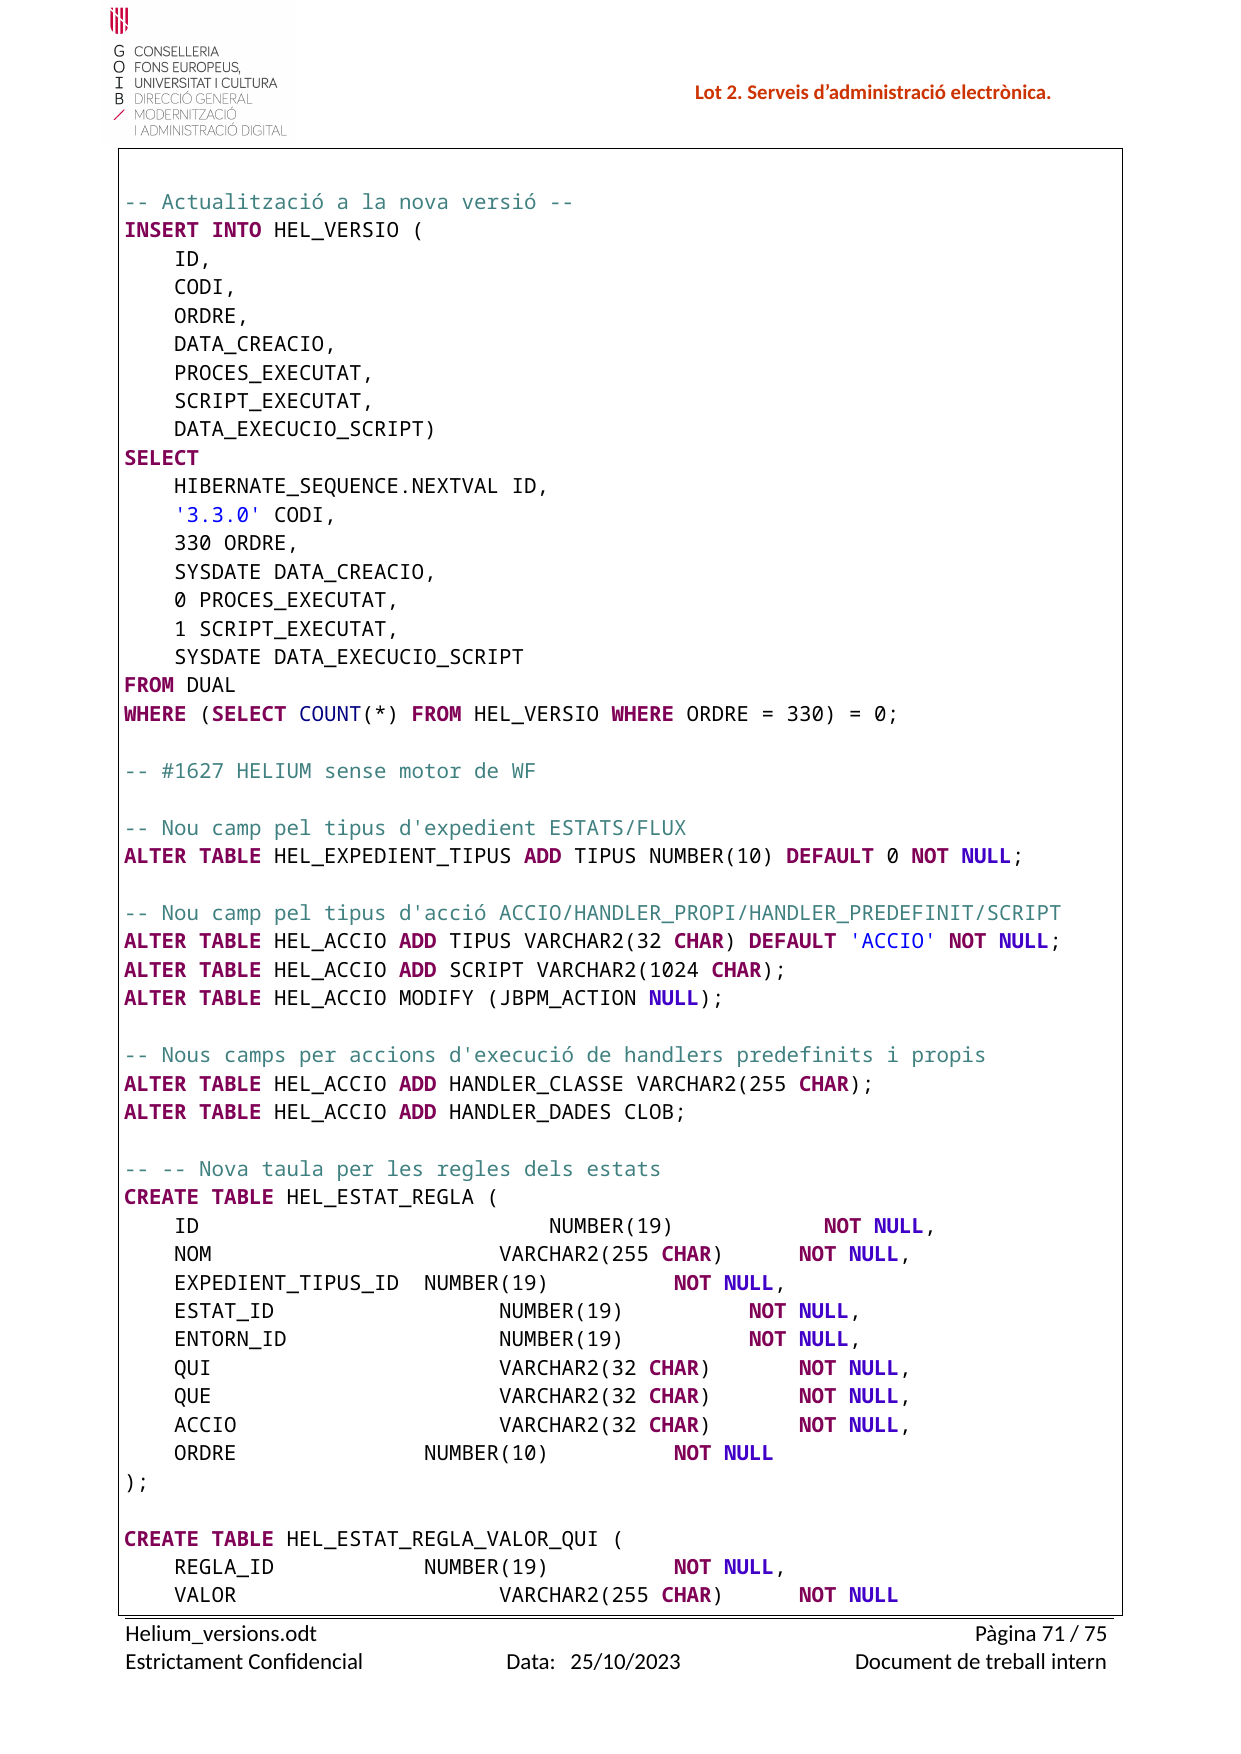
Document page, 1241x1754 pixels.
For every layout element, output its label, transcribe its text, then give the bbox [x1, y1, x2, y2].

picture [100, 0, 297, 144]
table_header ﻿ -- Actualització a la nova versió -- INSERT INTO HEL_VERSIO ( ID, CODI, ORDRE, DATA_CREACIO, PROCES_EXECUTAT, SCRIPT_EXECUTAT, DATA_EXECUCIO_SCRIPT) SELECT HIBERNATE_SEQUENCE.NEXTVAL ID, '3.3.0' CODI, 330 ORDRE, SYSDATE DATA_CREACIO, 0 PROCES_EXECUTAT, 1 SCRIPT_EXECUTAT, SYSDATE DATA_EXECUCIO_SCRIPT FROM DUAL WHERE (SELECT COUNT(*) FROM HEL_VERSIO WHERE ORDRE = 330) = 0; -- #1627 HELIUM sense motor de WF -- Nou camp pel tipus d'expedient ESTATS/FLUX ALTER TABLE HEL_EXPEDIENT_TIPUS ADD TIPUS NUMBER(10) DEFAULT 0 NOT NULL; -- Nou camp pel tipus d'acció ACCIO/HANDLER_PROPI/HANDLER_PREDEFINIT/SCRIPT ALTER TABLE HEL_ACCIO ADD TIPUS VARCHAR2(32 CHAR) DEFAULT 'ACCIO' NOT NULL; ALTER TABLE HEL_ACCIO ADD SCRIPT VARCHAR2(1024 CHAR); ALTER TABLE HEL_ACCIO MODIFY (JBPM_ACTION NULL); -- Nous camps per accions d'execució de handlers predefinits i propis ALTER TABLE HEL_ACCIO ADD HANDLER_CLASSE VARCHAR2(255 CHAR); ALTER TABLE HEL_ACCIO ADD HANDLER_DADES CLOB; -- -- Nova taula per les regles dels estats CREATE TABLE HEL_ESTAT_REGLA ( ID NUMBER(19) NOT NULL, NOM VARCHAR2(255 CHAR) NOT NULL, EXPEDIENT_TIPUS_ID NUMBER(19) NOT NULL, ESTAT_ID NUMBER(19) NOT NULL, ENTORN_ID NUMBER(19) NOT NULL, QUI VARCHAR2(32 CHAR) NOT NULL, QUE VARCHAR2(32 CHAR) NOT NULL, ACCIO VARCHAR2(32 CHAR) NOT NULL, ORDRE NUMBER(10) NOT NULL ); CREATE TABLE HEL_ESTAT_REGLA_VALOR_QUI ( REGLA_ID NUMBER(19) NOT NULL, VALOR VARCHAR2(255 CHAR) NOT NULL [119, 149, 1122, 1615]
